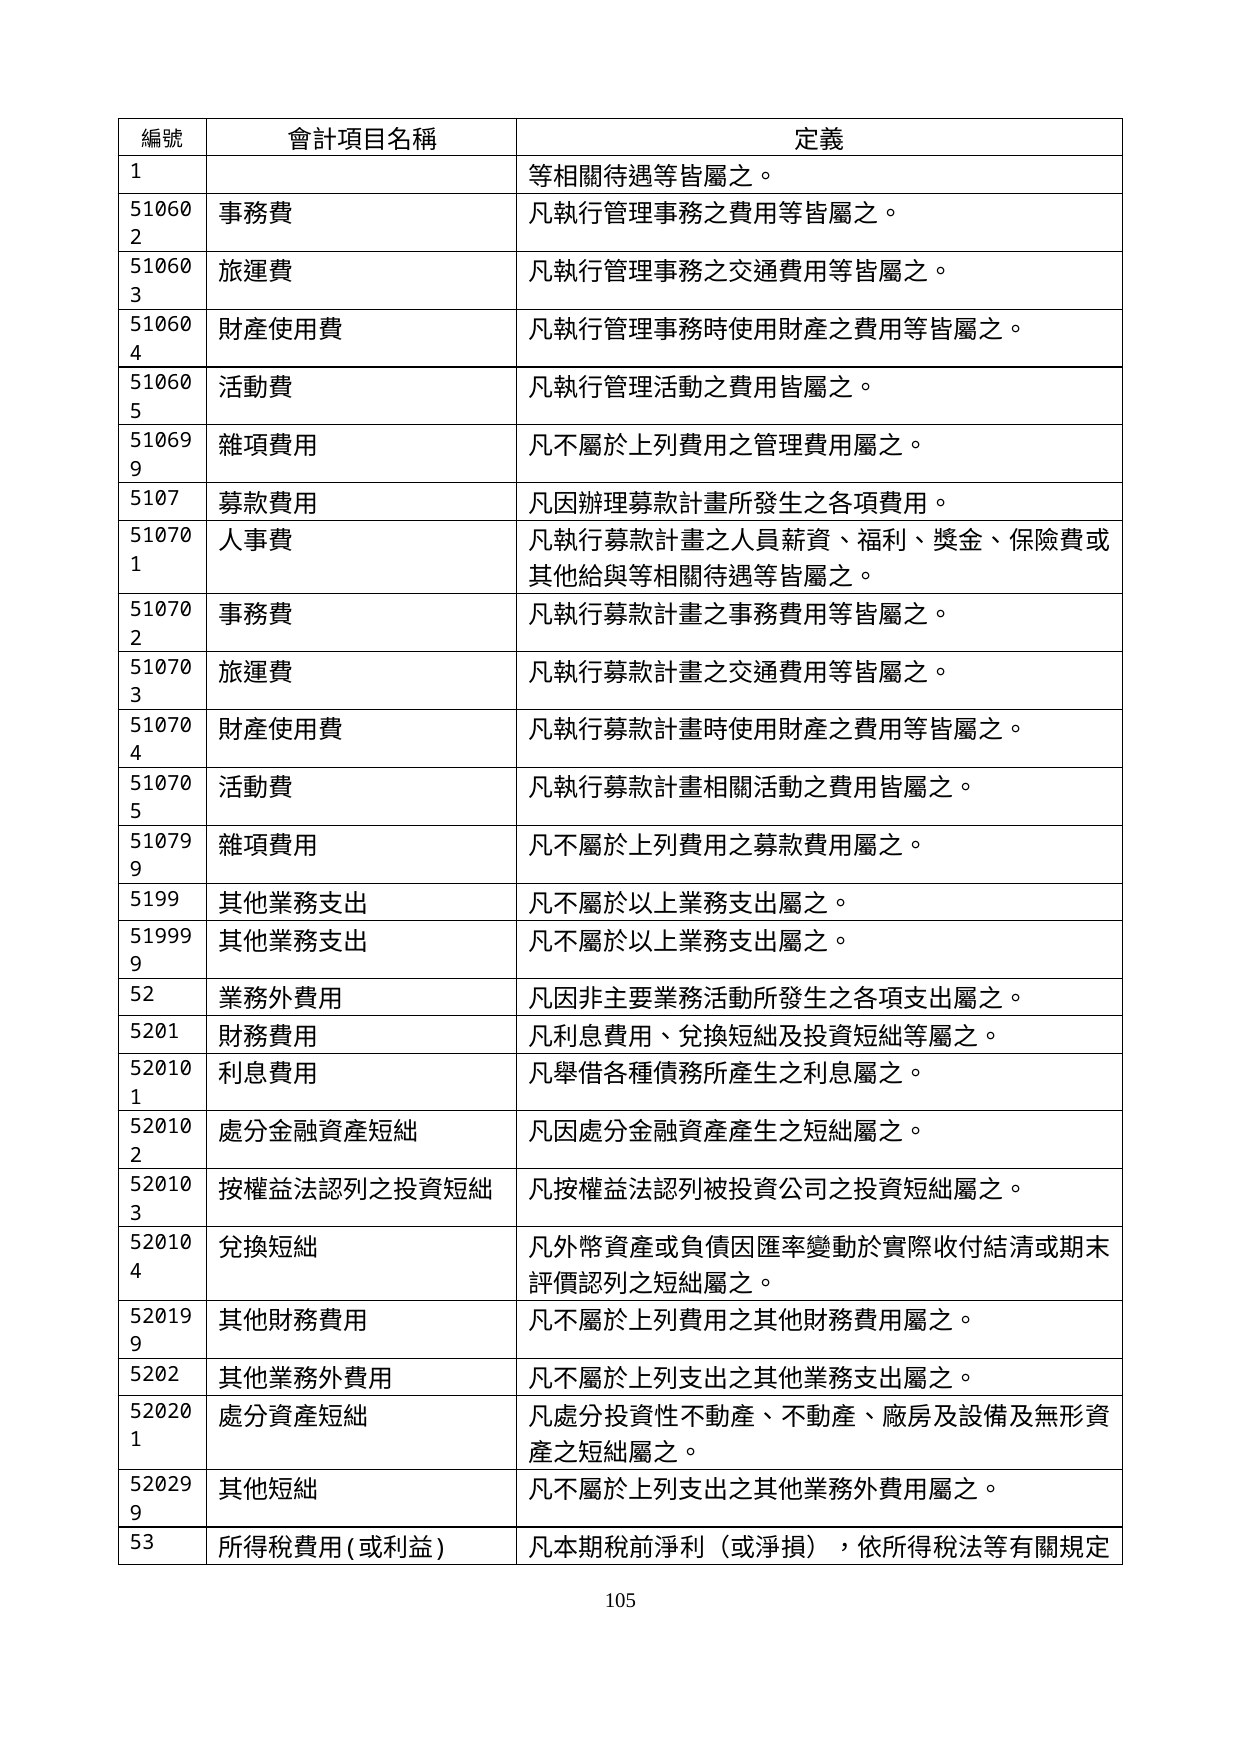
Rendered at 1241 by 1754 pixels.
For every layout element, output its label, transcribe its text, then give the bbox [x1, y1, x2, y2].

table_cell 510703 [119, 652, 206, 709]
table_cell 凡執行管理事務之交通費用等皆屬之。 [517, 252, 1122, 308]
table_cell 凡不屬於以上業務支出屬之。 [517, 921, 1122, 978]
table_cell 凡執行募款計畫相關活動之費用皆屬之。 [517, 768, 1122, 825]
table_cell 凡不屬於上列費用之管理費用屬之。 [517, 425, 1122, 482]
table_cell 凡因辦理募款計畫所發生之各項費用。 [517, 483, 1122, 519]
table_cell 旅運費 [207, 652, 516, 709]
table_cell 510799 [119, 826, 206, 883]
table_cell 53 [119, 1528, 206, 1564]
table_cell 510702 [119, 594, 206, 651]
table_header 會計項目名稱 [207, 119, 516, 155]
table_cell 旅運費 [207, 252, 516, 308]
table_cell 財產使用費 [207, 710, 516, 767]
table_cell 凡不屬於上列支出之其他業務外費用屬之。 [517, 1470, 1122, 1526]
table_cell 其他短絀 [207, 1470, 516, 1526]
table_cell 5199 [119, 884, 206, 920]
table_cell 凡執行管理活動之費用皆屬之。 [517, 368, 1122, 424]
table_cell 等相關待遇等皆屬之。 [517, 156, 1122, 193]
table_cell 活動費 [207, 768, 516, 825]
table_cell 雜項費用 [207, 826, 516, 883]
table_cell 處分金融資產短絀 [207, 1111, 516, 1168]
table_cell 510699 [119, 425, 206, 482]
table_cell 520104 [119, 1227, 206, 1300]
table_cell 凡不屬於上列費用之其他財務費用屬之。 [517, 1301, 1122, 1358]
table_cell 活動費 [207, 368, 516, 424]
table_cell 按權益法認列之投資短絀 [207, 1169, 516, 1226]
table_header 定義 [517, 119, 1122, 155]
table_cell 兌換短絀 [207, 1227, 516, 1300]
table_cell 510603 [119, 252, 206, 308]
table_cell 凡外幣資產或負債因匯率變動於實際收付結清或期末評價認列之短絀屬之。 [517, 1227, 1122, 1300]
table_cell 510705 [119, 768, 206, 825]
table_header 編號 [119, 119, 206, 155]
table_cell 凡不屬於以上業務支出屬之。 [517, 884, 1122, 920]
table_cell 凡執行募款計畫時使用財產之費用等皆屬之。 [517, 710, 1122, 767]
table_cell [207, 156, 516, 193]
table_cell 520102 [119, 1111, 206, 1168]
table_cell 財產使用費 [207, 310, 516, 366]
table_cell 5107 [119, 483, 206, 519]
table_cell 財務費用 [207, 1016, 516, 1052]
table_cell 其他財務費用 [207, 1301, 516, 1358]
table_cell 人事費 [207, 521, 516, 593]
table_cell 募款費用 [207, 483, 516, 519]
table_cell 凡本期稅前淨利（或淨損），依所得稅法等有關規定 [517, 1528, 1122, 1564]
table_cell 凡因非主要業務活動所發生之各項支出屬之。 [517, 979, 1122, 1015]
table_cell 其他業務外費用 [207, 1359, 516, 1395]
table_cell 510701 [119, 521, 206, 593]
table_cell 520199 [119, 1301, 206, 1358]
table_cell 事務費 [207, 194, 516, 251]
table_cell 利息費用 [207, 1054, 516, 1110]
table_cell 其他業務支出 [207, 921, 516, 978]
table_cell 510704 [119, 710, 206, 767]
table_cell 52 [119, 979, 206, 1015]
table_cell 520103 [119, 1169, 206, 1226]
table_cell 處分資產短絀 [207, 1396, 516, 1468]
table_cell 業務外費用 [207, 979, 516, 1015]
table_cell 凡不屬於上列費用之募款費用屬之。 [517, 826, 1122, 883]
table_cell 所得稅費用(或利益) [207, 1528, 516, 1564]
table_cell 520101 [119, 1054, 206, 1110]
table_cell 510602 [119, 194, 206, 251]
table_cell 凡不屬於上列支出之其他業務支出屬之。 [517, 1359, 1122, 1395]
table_cell 519999 [119, 921, 206, 978]
table_cell 事務費 [207, 594, 516, 651]
table_cell 凡執行募款計畫之事務費用等皆屬之。 [517, 594, 1122, 651]
table_cell 凡舉借各種債務所產生之利息屬之。 [517, 1054, 1122, 1110]
table_cell 其他業務支出 [207, 884, 516, 920]
table_cell 凡利息費用、兌換短絀及投資短絀等屬之。 [517, 1016, 1122, 1052]
table_cell 凡因處分金融資產產生之短絀屬之。 [517, 1111, 1122, 1168]
table_cell 520299 [119, 1470, 206, 1526]
table_cell 凡按權益法認列被投資公司之投資短絀屬之。 [517, 1169, 1122, 1226]
table_cell 凡執行管理事務時使用財產之費用等皆屬之。 [517, 310, 1122, 366]
table_cell 凡執行管理事務之費用等皆屬之。 [517, 194, 1122, 251]
table_cell 5202 [119, 1359, 206, 1395]
table_cell 1 [119, 156, 206, 193]
table_cell 凡執行募款計畫之交通費用等皆屬之。 [517, 652, 1122, 709]
table_cell 凡執行募款計畫之人員薪資、福利、獎金、保險費或其他給與等相關待遇等皆屬之。 [517, 521, 1122, 593]
table_cell 510605 [119, 368, 206, 424]
table_cell 雜項費用 [207, 425, 516, 482]
table_cell 520201 [119, 1396, 206, 1468]
table_cell 5201 [119, 1016, 206, 1052]
table_cell 510604 [119, 310, 206, 366]
table_cell 凡處分投資性不動產、不動產、廠房及設備及無形資產之短絀屬之。 [517, 1396, 1122, 1468]
